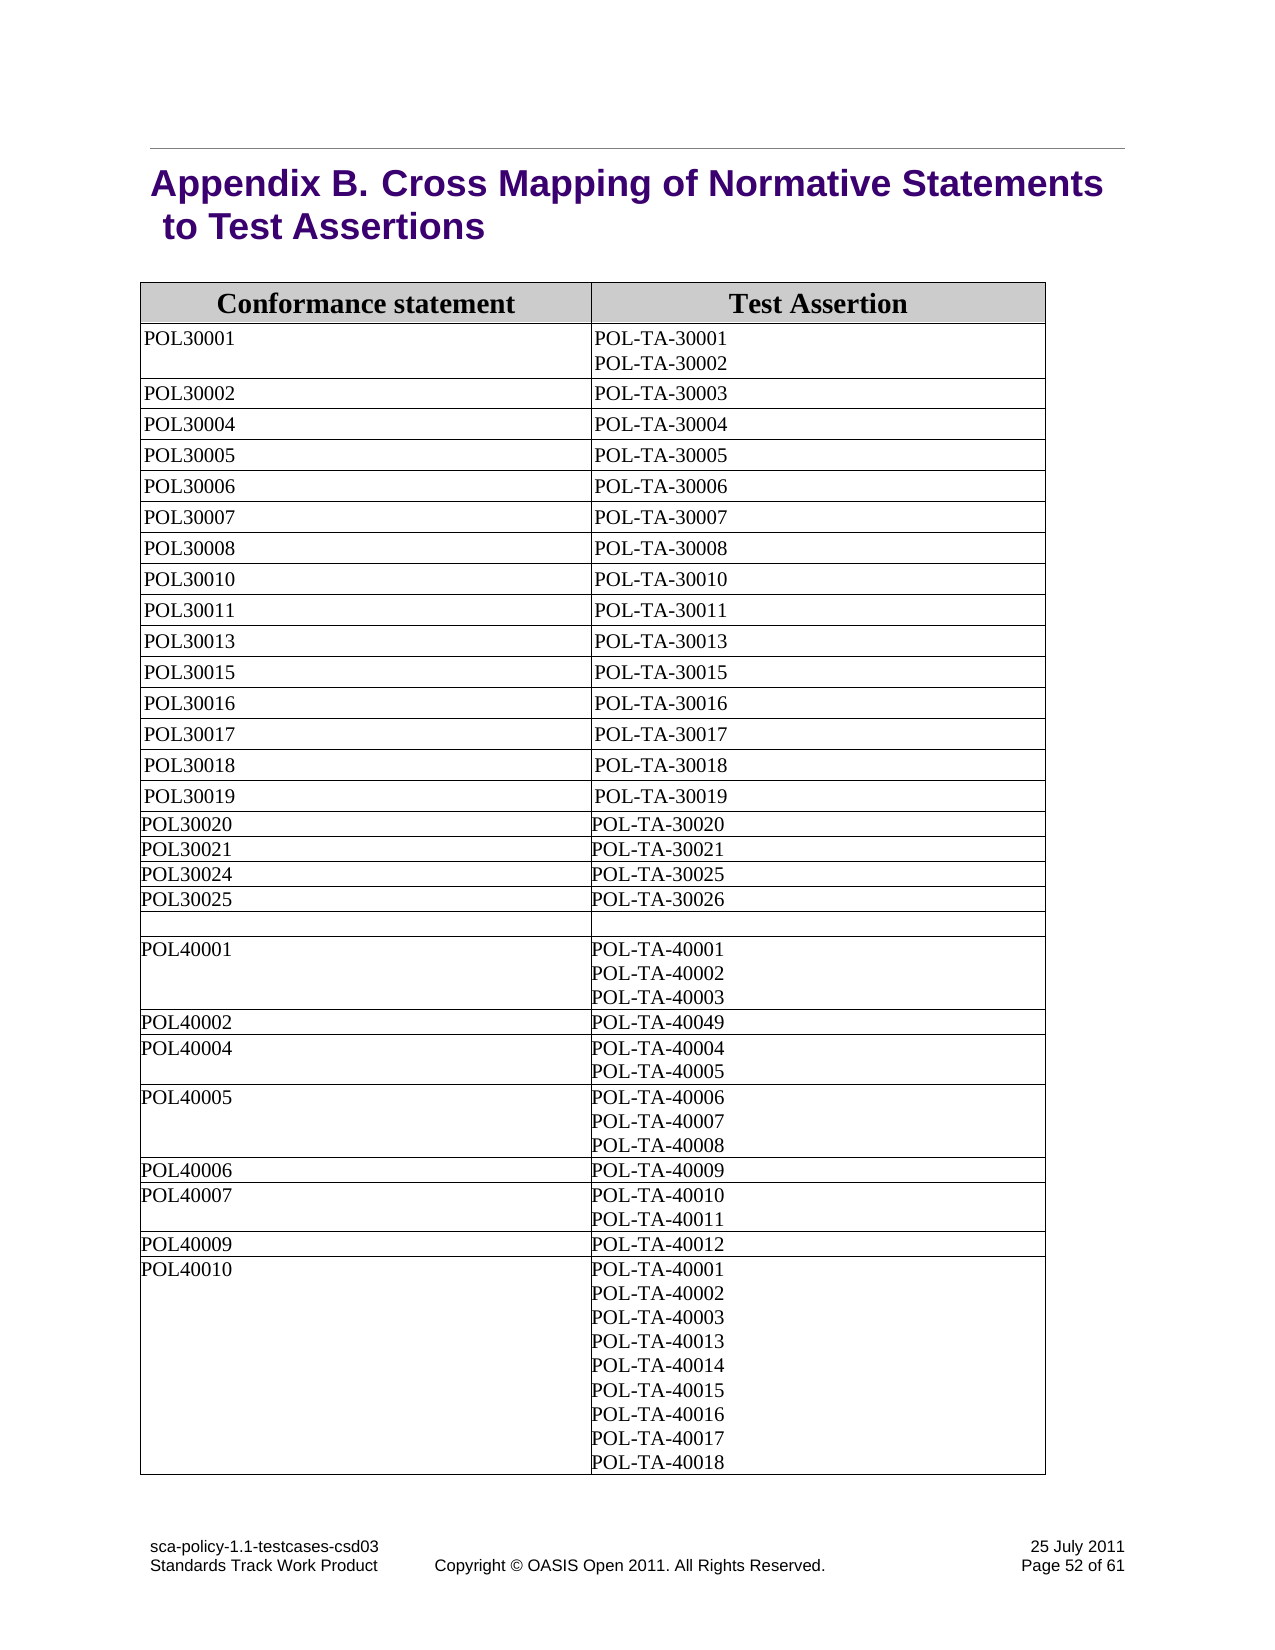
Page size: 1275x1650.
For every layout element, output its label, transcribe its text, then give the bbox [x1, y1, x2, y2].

table_cell [141, 912, 591, 936]
table_cell POL40004 [141, 1035, 591, 1083]
table_cell POL-TA-40006 POL-TA-40007 POL-TA-40008 [592, 1085, 1045, 1157]
table_cell POL-TA-30006 [592, 471, 1045, 501]
table_cell POL-TA-30018 [592, 750, 1045, 779]
table_cell POL-TA-30005 [592, 440, 1045, 470]
table_cell POL30013 [141, 626, 591, 656]
table_cell POL-TA-30013 [592, 626, 1045, 656]
table_cell POL-TA-40010 POL-TA-40011 [592, 1183, 1045, 1231]
table_cell POL30020 [141, 812, 591, 836]
table_cell POL30006 [141, 471, 591, 501]
table_cell POL30018 [141, 750, 591, 779]
table_cell POL30016 [141, 688, 591, 718]
table_cell POL-TA-30025 [592, 862, 1045, 886]
table_cell POL40005 [141, 1085, 591, 1157]
table_cell POL30017 [141, 719, 591, 749]
table_cell POL-TA-30001 POL-TA-30002 [592, 324, 1045, 377]
table_cell POL-TA-30015 [592, 657, 1045, 687]
table_cell POL30011 [141, 595, 591, 625]
table_cell POL40006 [141, 1158, 591, 1182]
table_cell POL40001 [141, 937, 591, 1009]
table_cell POL30001 [141, 324, 591, 377]
table_cell POL30019 [141, 781, 591, 811]
table_cell POL-TA-40004 POL-TA-40005 [592, 1035, 1045, 1083]
table_header Test Assertion [592, 283, 1045, 322]
table_header Conformance statement [141, 283, 591, 322]
table_cell POL40010 [141, 1257, 591, 1474]
table_cell POL-TA-40012 [592, 1232, 1045, 1256]
subtitle Cross Mapping of Normative Statements to Test Assertions [150, 149, 1125, 247]
table_cell POL-TA-30004 [592, 409, 1045, 439]
table_cell POL30015 [141, 657, 591, 687]
table_cell [592, 912, 1045, 936]
table_cell POL30010 [141, 564, 591, 594]
table_cell POL-TA-30019 [592, 781, 1045, 811]
table_cell POL-TA-30016 [592, 688, 1045, 718]
table_cell POL30021 [141, 837, 591, 861]
table_cell POL30008 [141, 533, 591, 563]
table_cell POL-TA-40001 POL-TA-40002 POL-TA-40003 [592, 937, 1045, 1009]
table_cell POL-TA-30007 [592, 502, 1045, 532]
table_cell POL-TA-30020 [592, 812, 1045, 836]
table_cell POL40002 [141, 1010, 591, 1034]
table_cell POL30024 [141, 862, 591, 886]
table_cell POL30005 [141, 440, 591, 470]
table_cell POL-TA-30008 [592, 533, 1045, 563]
table_cell POL-TA-30021 [592, 837, 1045, 861]
table_cell POL40009 [141, 1232, 591, 1256]
table_cell POL30002 [141, 379, 591, 408]
table_cell POL30007 [141, 502, 591, 532]
table_cell POL-TA-40001 POL-TA-40002 POL-TA-40003 POL-TA-40013 POL-TA-40014 POL-TA-40015 POL-TA-40016 POL-TA-40017 POL-TA-40018 [592, 1257, 1045, 1474]
table_cell POL-TA-30010 [592, 564, 1045, 594]
table_cell POL-TA-30011 [592, 595, 1045, 625]
table_cell POL30025 [141, 887, 591, 911]
table_cell POL-TA-30017 [592, 719, 1045, 749]
table_cell POL40007 [141, 1183, 591, 1231]
table_cell POL-TA-30003 [592, 379, 1045, 408]
table_cell POL-TA-40009 [592, 1158, 1045, 1182]
table_cell POL-TA-30026 [592, 887, 1045, 911]
table_cell POL30004 [141, 409, 591, 439]
table_cell POL-TA-40049 [592, 1010, 1045, 1034]
